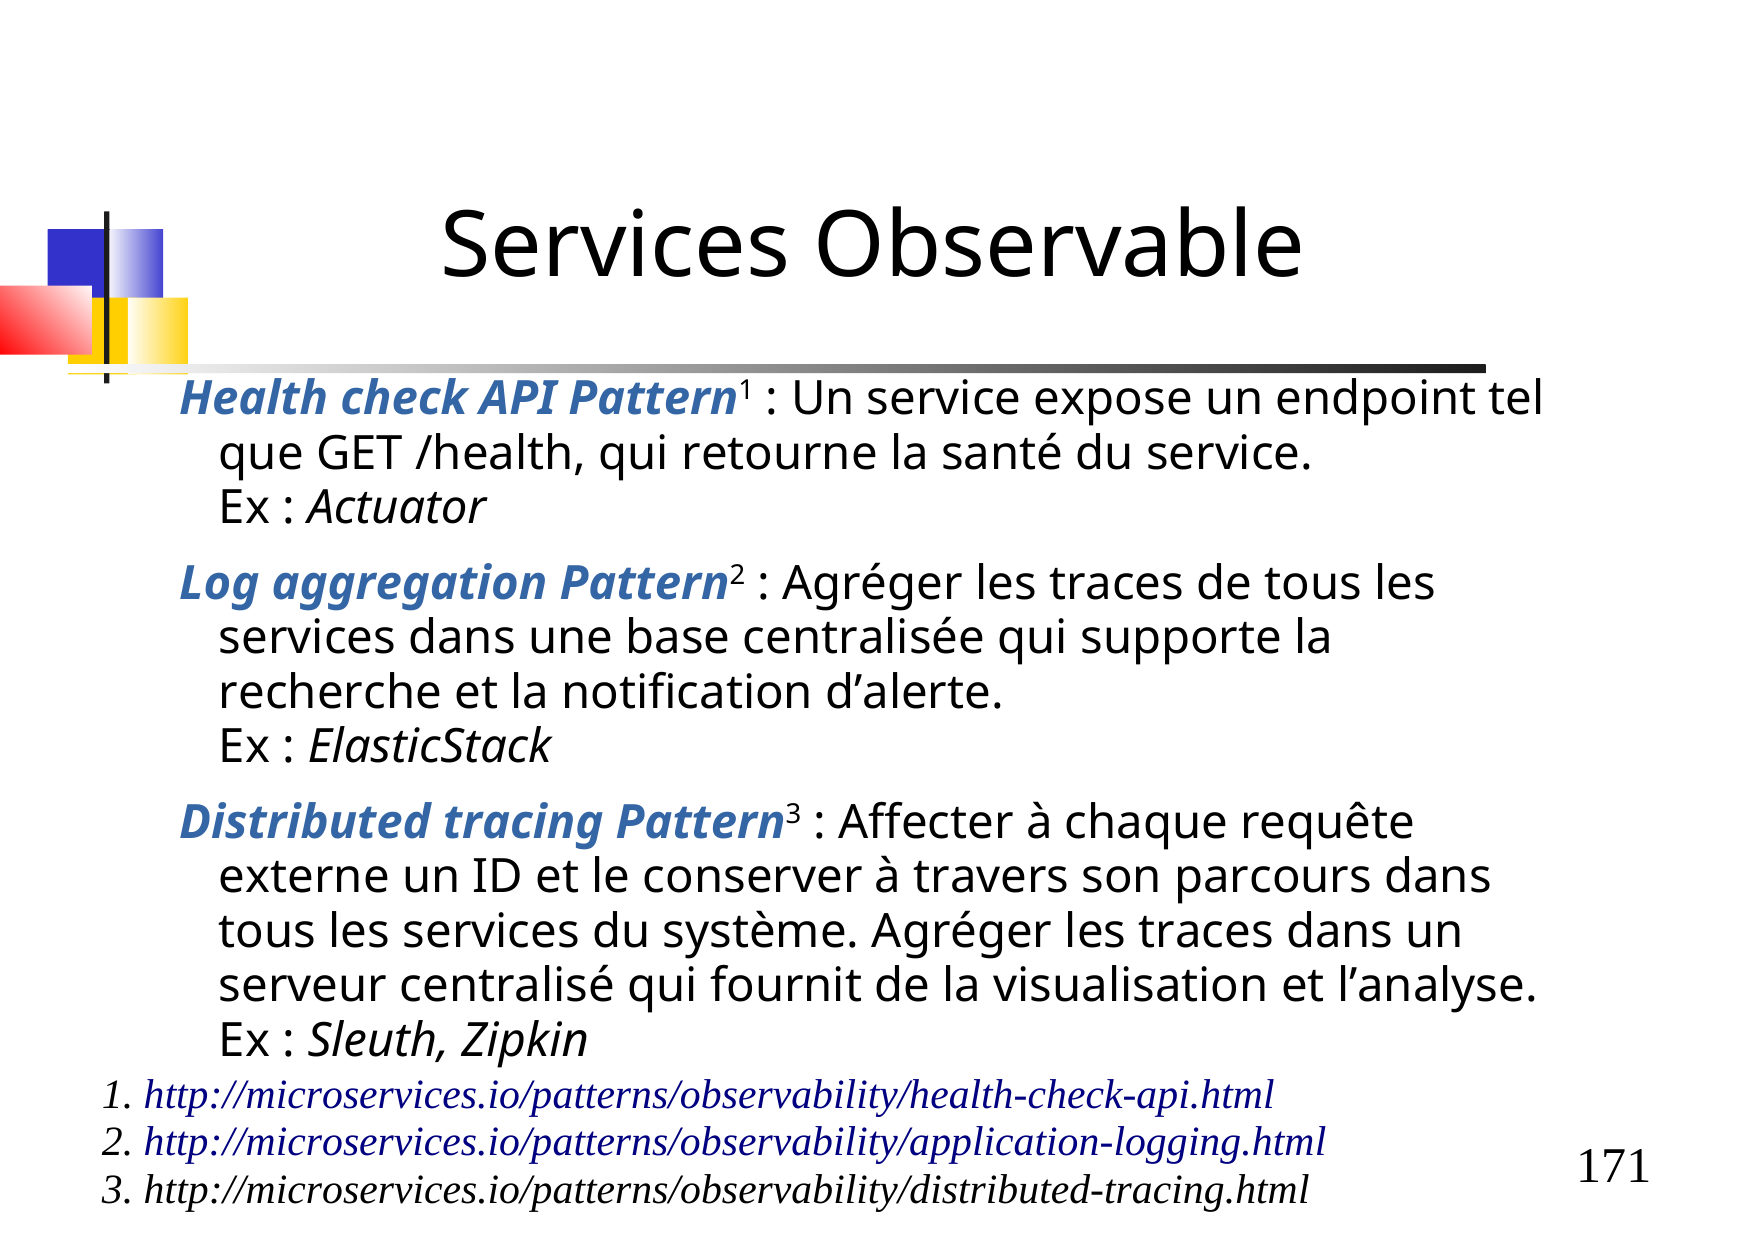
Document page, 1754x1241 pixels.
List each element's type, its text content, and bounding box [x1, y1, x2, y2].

list Health check API Pattern1 : Un service expose un endpoint tel que GET /health, qui retourne la santé du service. Ex : Actuator Log aggregation Pattern2 : Agréger les traces de tous les services dans une base centralisée qui supporte la recherche et la notification d’alerte. Ex : ElasticStack Distributed tracing Pattern3 : Affecter à chaque requête externe un ID et le conserver à travers son parcours dans tous les services du système. Agréger les traces dans un serveur centralisé qui fournit de la visualisation et l’analyse. Ex : Sleuth, Zipkin [179, 371, 1567, 1091]
title Services Observable [179, 139, 1567, 351]
text_box 1. http://microservices.io/patterns/observability/health-check-api.html 2. http://microservices.io/patterns/observability/application-logging.html 3. http://microservices.io/patterns/observability/distributed-tracing.html [87, 1062, 1347, 1221]
